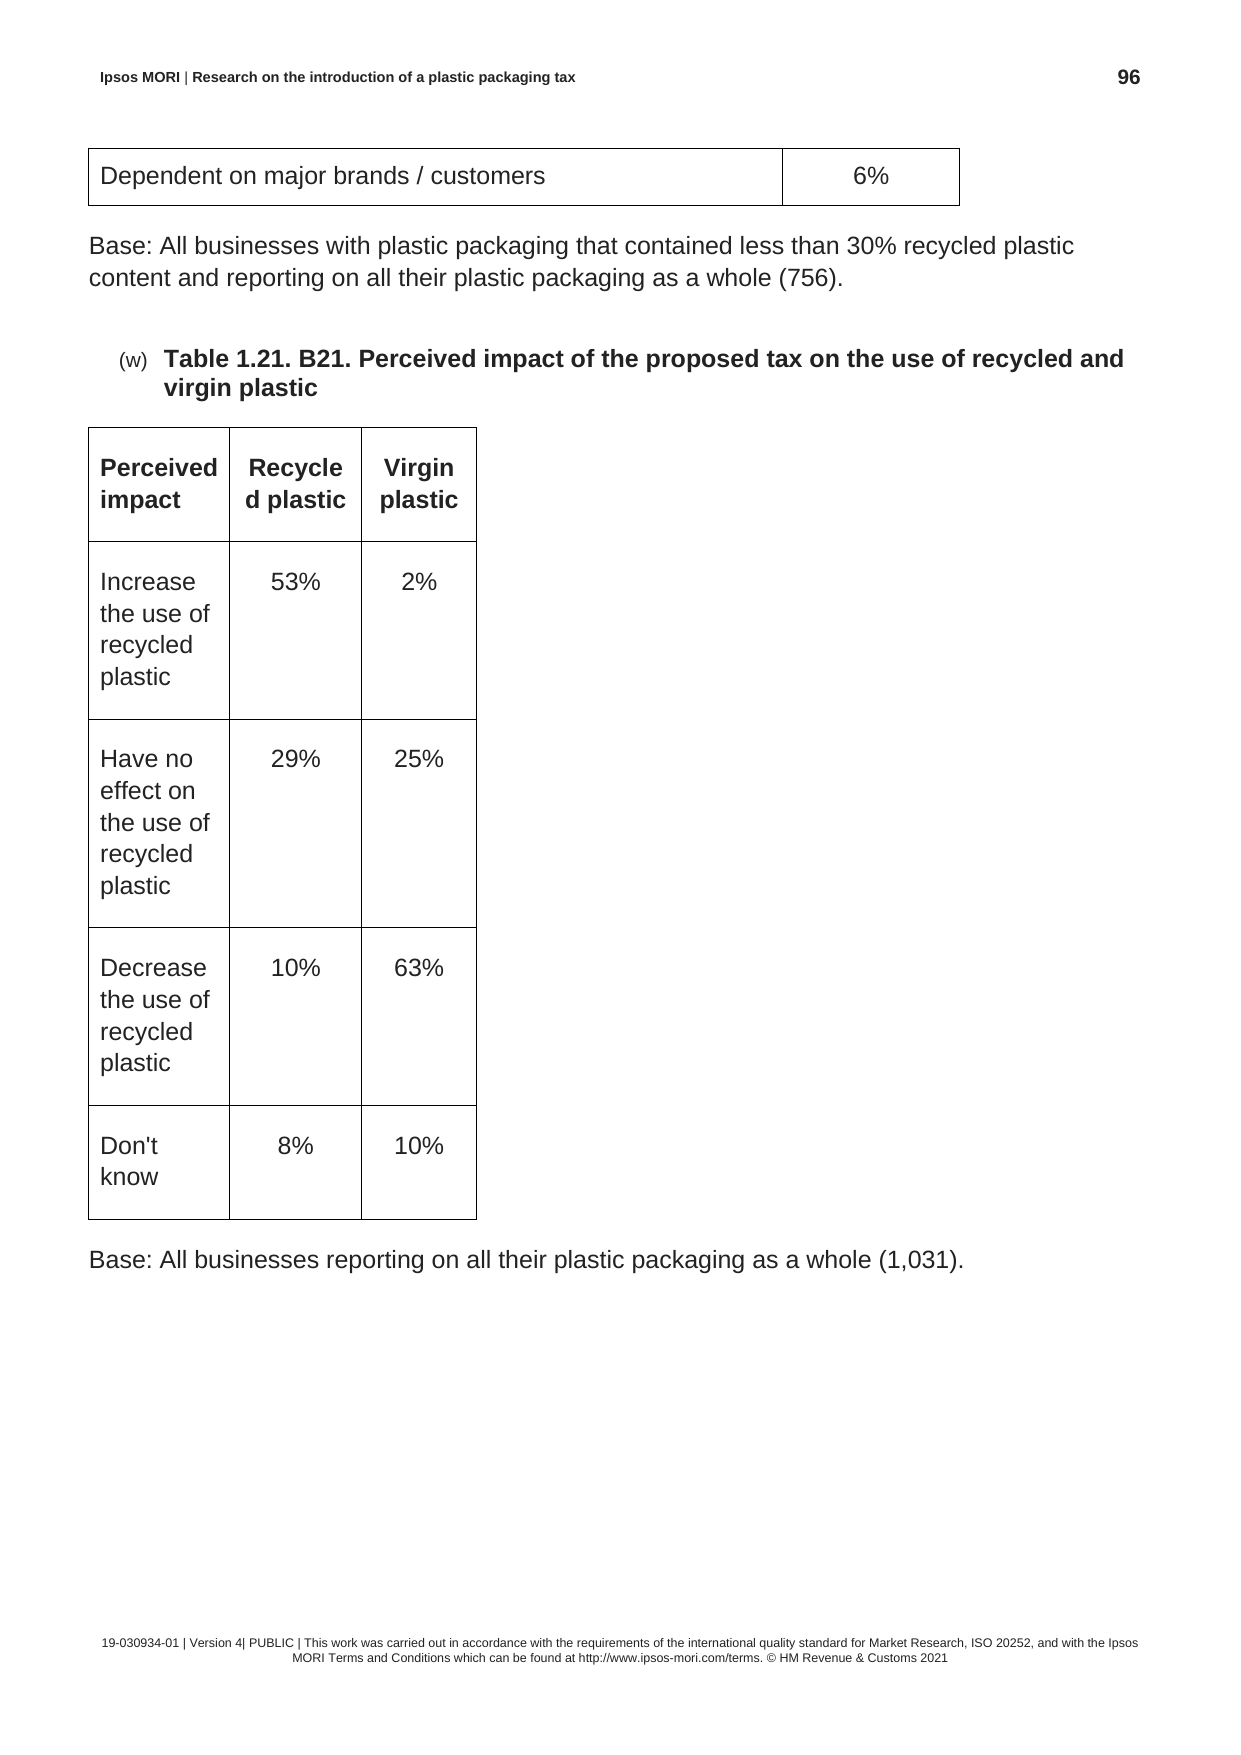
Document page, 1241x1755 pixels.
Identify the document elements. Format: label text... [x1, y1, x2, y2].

table_cell 63% [362, 928, 476, 1104]
table_cell Don't know [89, 1106, 229, 1219]
table_cell 29% [230, 720, 361, 927]
table_cell 10% [362, 1106, 476, 1219]
table_cell 6% [783, 149, 959, 205]
subtitle Table 1.21. B21. Perceived impact of the proposed tax on the use of recycled and virgin plastic [119, 344, 1152, 402]
table_cell Dependent on major brands / customers [89, 149, 782, 205]
text Base: All businesses reporting on all their plastic packaging as a whole (1,031). [89, 1245, 1152, 1273]
table_header Virgin plastic [362, 428, 476, 541]
text Base: All businesses with plastic packaging that contained less than 30% recycled plastic content and reporting on all their plastic packaging as a whole (756). [89, 231, 1152, 292]
table_header Perceived impact [89, 428, 229, 541]
table_cell Decrease the use of recycled plastic [89, 928, 229, 1104]
table_cell Have no effect on the use of recycled plastic [89, 720, 229, 927]
table_cell 53% [230, 542, 361, 718]
table_cell 8% [230, 1106, 361, 1219]
table_cell Increase the use of recycled plastic [89, 542, 229, 718]
table_header Recycled plastic [230, 428, 361, 541]
table_cell 10% [230, 928, 361, 1104]
table_cell 2% [362, 542, 476, 718]
table_cell 25% [362, 720, 476, 927]
